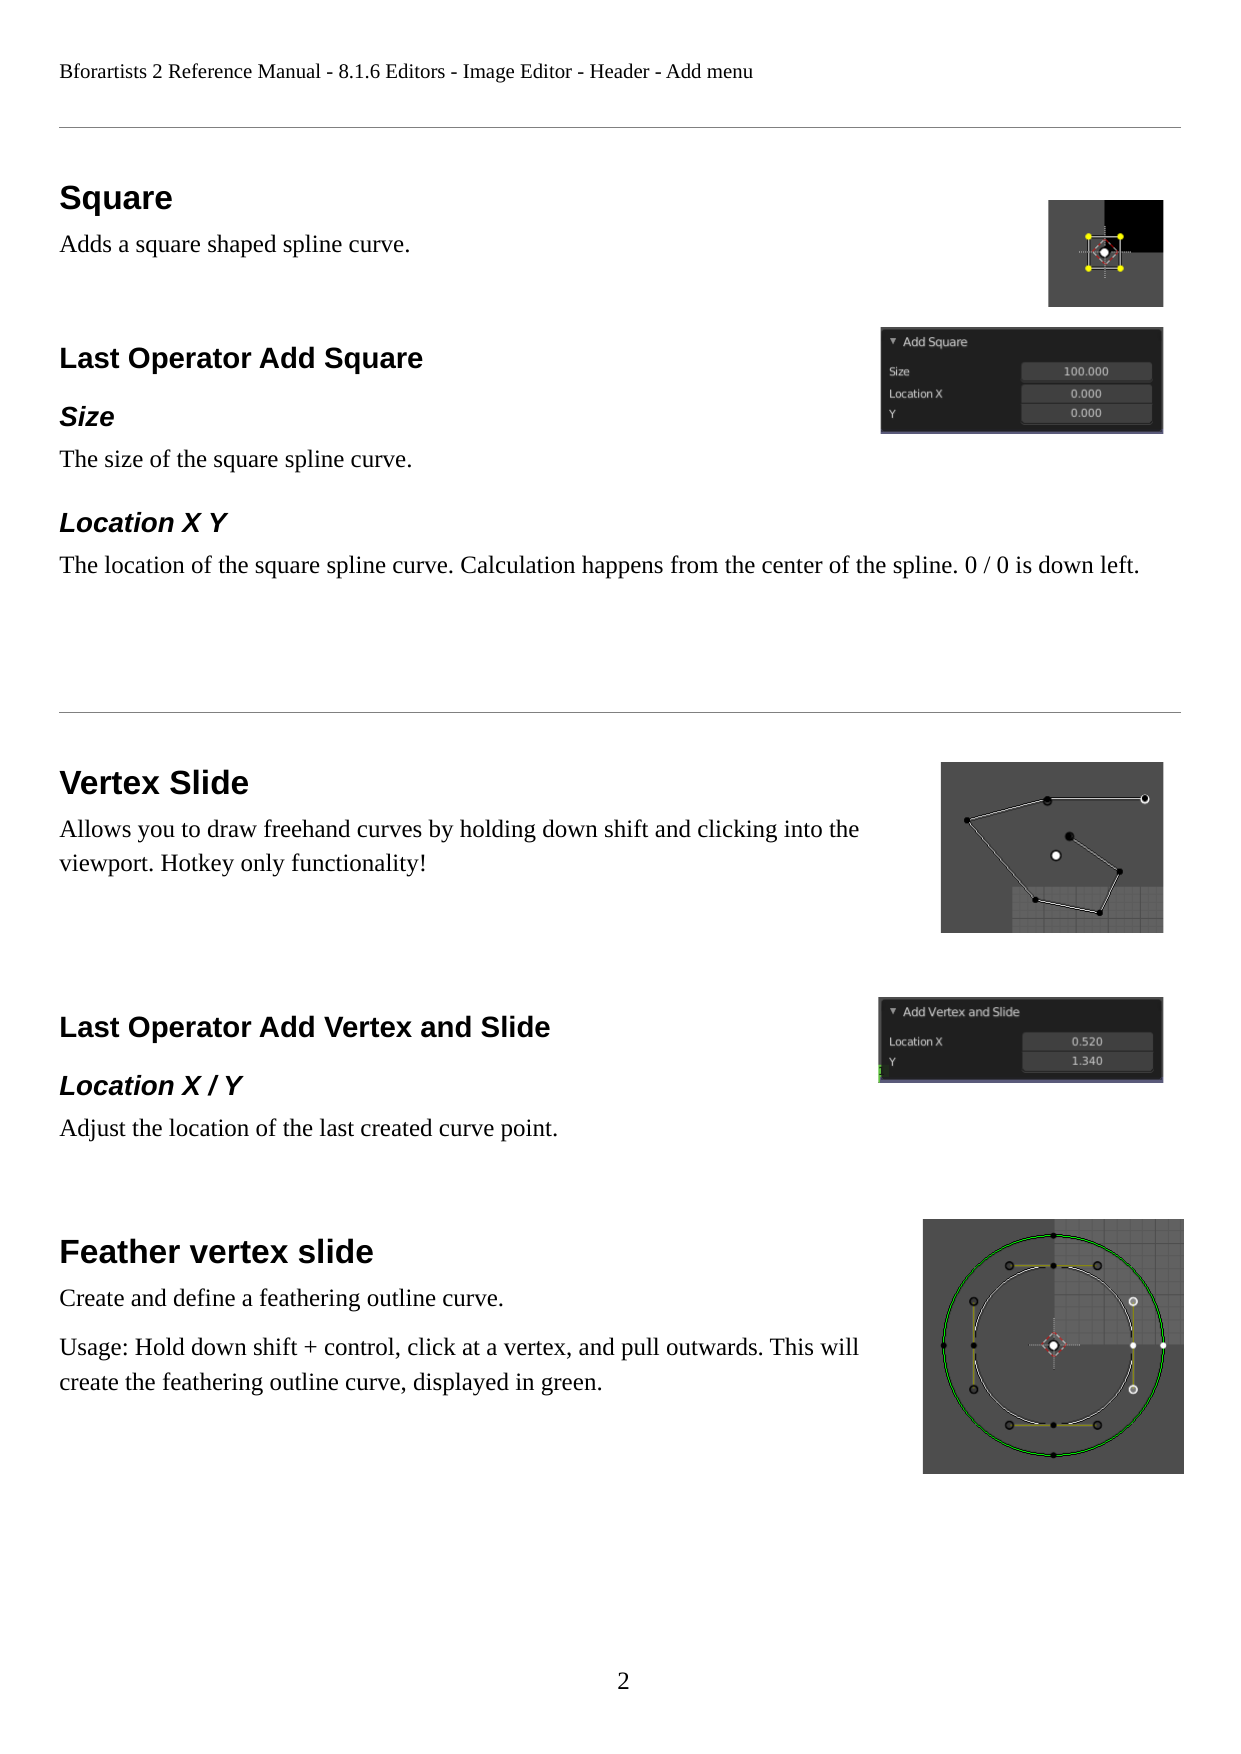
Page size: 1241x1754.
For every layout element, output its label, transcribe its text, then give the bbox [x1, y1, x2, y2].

text Allows you to draw freehand curves by holding down shift and clicking into the viewport. Hotkey only functionality! [59, 814, 940, 877]
subtitle [1164, 341, 1181, 375]
subtitle Location X Y [59, 506, 1181, 538]
text Adjust the location of the last created curve point. [59, 1113, 1181, 1142]
picture [880, 327, 1164, 434]
subtitle Last Operator Add Square [59, 341, 880, 375]
picture [878, 997, 1164, 1083]
text The size of the square spline curve. [59, 444, 1181, 473]
subtitle Location X / Y [59, 1069, 1181, 1101]
subtitle Feather vertex slide [59, 1232, 922, 1271]
subtitle Last Operator Add Vertex and Slide [59, 1010, 878, 1044]
subtitle [1164, 763, 1181, 801]
picture [922, 1219, 1184, 1474]
subtitle Square [59, 178, 1181, 216]
text Usage: Hold down shift + control, click at a vertex, and pull outwards. This will create the feathering outline curve, displayed in green. [59, 1332, 922, 1396]
text Create and define a feathering outline curve. [59, 1283, 922, 1312]
subtitle Vertex Slide [59, 763, 940, 801]
text The location of the square spline curve. Calculation happens from the center of the spline. 0 / 0 is down left. [59, 551, 1181, 579]
subtitle Size [59, 400, 880, 432]
text Adds a square shaped spline curve. [59, 229, 1048, 257]
picture [940, 762, 1164, 933]
picture [1048, 200, 1164, 307]
subtitle [1164, 400, 1181, 432]
